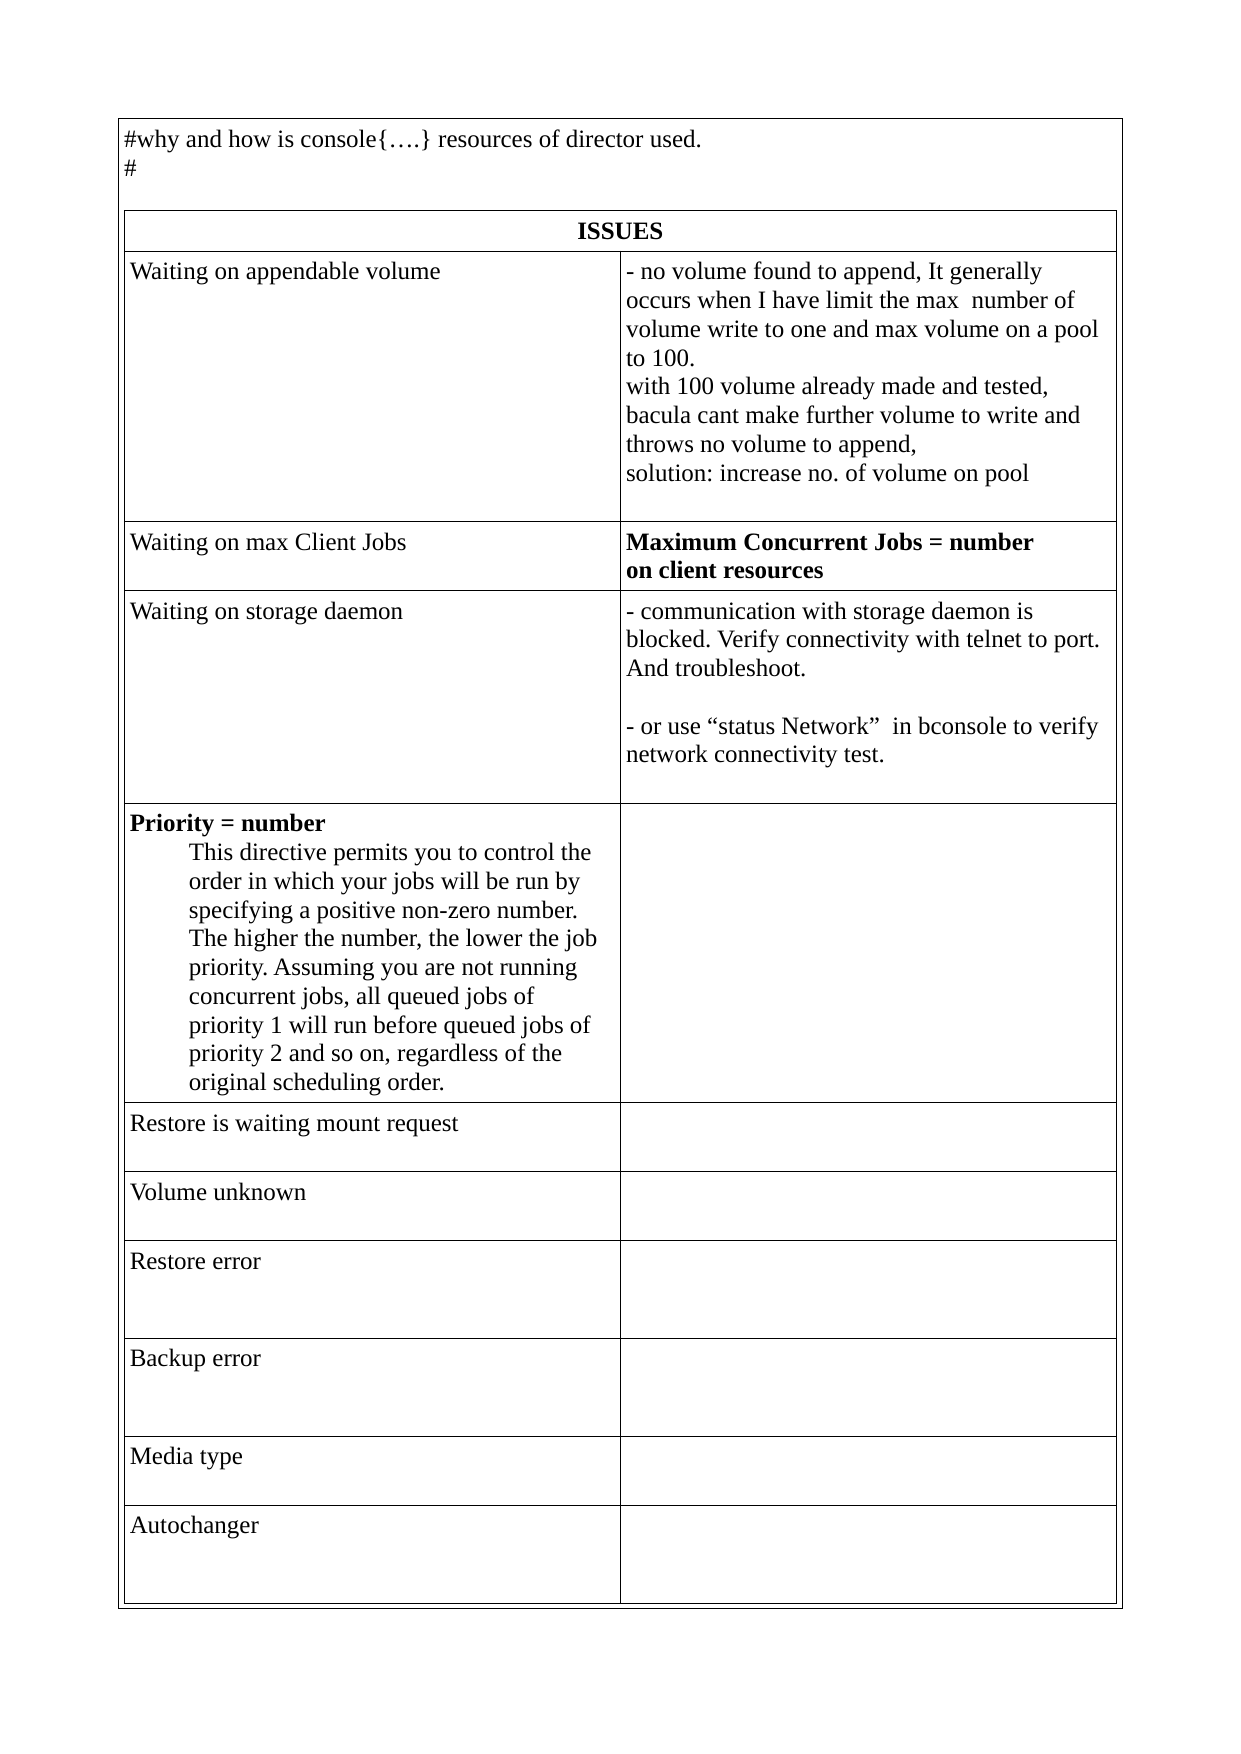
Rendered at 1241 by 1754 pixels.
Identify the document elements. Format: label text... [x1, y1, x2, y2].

table_cell [621, 1339, 1116, 1436]
table_cell Waiting on max Client Jobs [125, 522, 620, 590]
table_cell Autochanger [125, 1506, 620, 1602]
table_cell [621, 1172, 1116, 1240]
table_header ISSUES [125, 211, 1116, 251]
table_cell Maximum Concurrent Jobs = number on client resources [621, 522, 1116, 590]
table_cell [621, 1241, 1116, 1338]
table_cell Restore is waiting mount request [125, 1103, 620, 1171]
table_cell - no volume found to append, It generally occurs when I have limit the max number of volume write to one and max volume on a pool to 100. with 100 volume already made and tested, bacula cant make further volume to write and throws no volume to append, solution: increase no. of volume on pool [621, 252, 1116, 521]
table_cell [621, 1437, 1116, 1504]
table_cell Volume unknown [125, 1172, 620, 1240]
table_cell Media type [125, 1437, 620, 1504]
table_cell Priority = number This directive permits you to control the order in which your jobs will be run by specifying a positive non-zero number. The higher the number, the lower the job priority. Assuming you are not running concurrent jobs, all queued jobs of priority 1 will run before queued jobs of priority 2 and so on, regardless of the original scheduling order. [125, 804, 620, 1102]
table_cell Backup error [125, 1339, 620, 1436]
table_cell [621, 1506, 1116, 1602]
table_cell [621, 1103, 1116, 1171]
table_cell #why and how is console{….} resources of director used. # [119, 119, 1122, 1608]
table_cell Restore error [125, 1241, 620, 1338]
table_cell [621, 804, 1116, 1102]
table_cell Waiting on appendable volume [125, 252, 620, 521]
table_cell - communication with storage daemon is blocked. Verify connectivity with telnet to port. And troubleshoot. - or use “status Network” in bconsole to verify network connectivity test. [621, 591, 1116, 803]
table_cell Waiting on storage daemon [125, 591, 620, 803]
